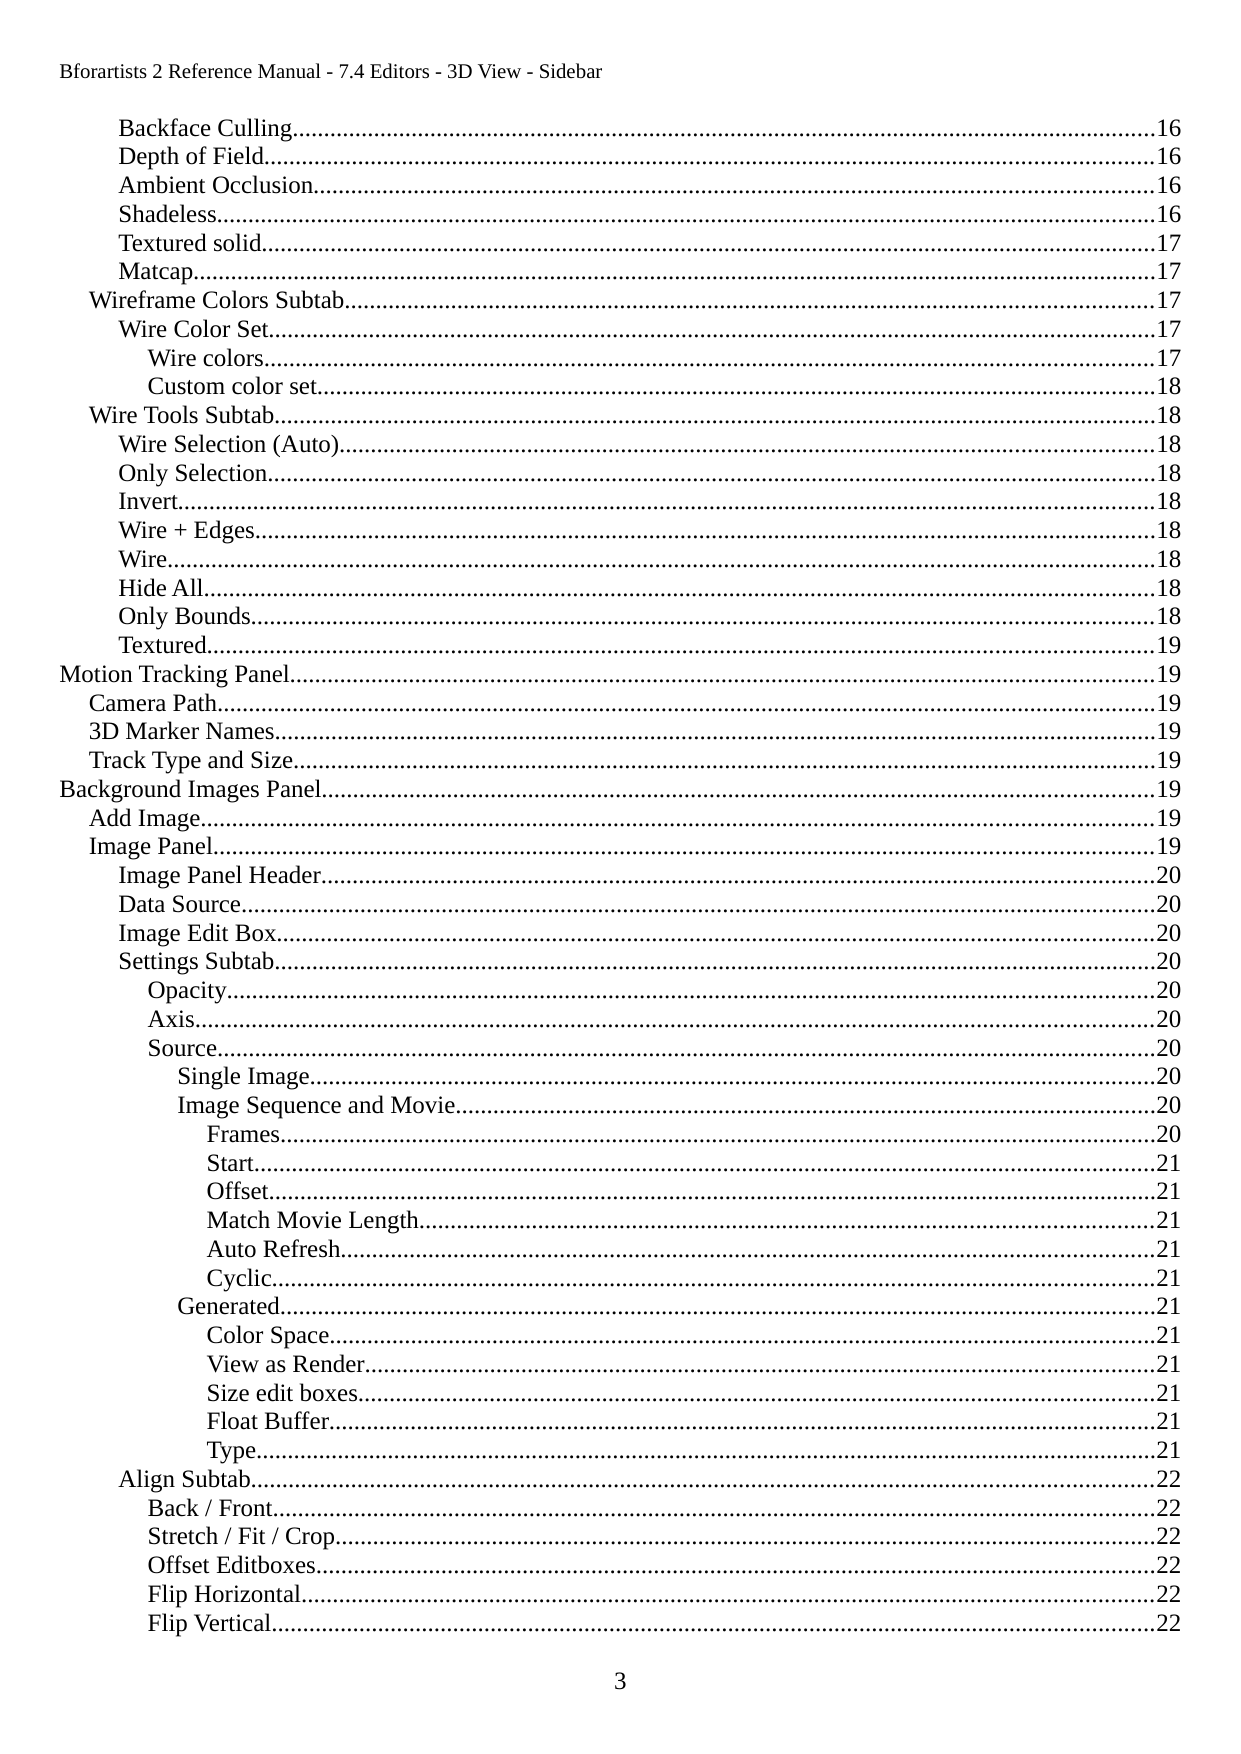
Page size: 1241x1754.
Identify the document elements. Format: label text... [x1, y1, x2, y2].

text Backface Culling 16 [118, 113, 1181, 141]
text Track Type and Size 19 [88, 745, 1181, 774]
text Offset Editboxes 22 [147, 1550, 1181, 1579]
text Matcap 17 [118, 256, 1181, 285]
text Camera Path 19 [88, 688, 1181, 716]
text Type 21 [206, 1435, 1181, 1464]
text Hide All 18 [118, 573, 1181, 601]
text Only Selection 18 [118, 458, 1181, 486]
text Frames 20 [206, 1119, 1181, 1148]
text Back / Front 22 [147, 1493, 1181, 1521]
text Flip Horizontal 22 [147, 1579, 1181, 1608]
text Motion Tracking Panel 19 [59, 659, 1181, 688]
text Ambient Occlusion 16 [118, 170, 1181, 199]
text Shadeless 16 [118, 199, 1181, 228]
text Cyclic 21 [206, 1263, 1181, 1291]
text Settings Subtab 20 [118, 946, 1181, 975]
text Float Buffer 21 [206, 1406, 1181, 1435]
text Image Edit Box 20 [118, 918, 1181, 946]
text Wire Tools Subtab 18 [88, 400, 1181, 429]
text Custom color set 18 [147, 371, 1181, 400]
text Match Movie Length 21 [206, 1205, 1181, 1234]
text Flip Vertical 22 [147, 1608, 1181, 1636]
text Wire Color Set 17 [118, 314, 1181, 343]
text Background Images Panel 19 [59, 774, 1181, 803]
text View as Render 21 [206, 1349, 1181, 1378]
text Invert 18 [118, 486, 1181, 515]
text Wire colors 17 [147, 343, 1181, 371]
text Only Bounds 18 [118, 601, 1181, 630]
text Stretch / Fit / Crop 22 [147, 1521, 1181, 1550]
text Wire Selection (Auto) 18 [118, 429, 1181, 458]
text Source 20 [147, 1033, 1181, 1061]
text Single Image 20 [177, 1061, 1181, 1090]
text Start 21 [206, 1148, 1181, 1176]
text Depth of Field 16 [118, 141, 1181, 170]
text Data Source 20 [118, 889, 1181, 918]
text Image Panel 19 [88, 831, 1181, 860]
text Wire 18 [118, 544, 1181, 573]
text Add Image 19 [88, 803, 1181, 831]
text 3D Marker Names 19 [88, 716, 1181, 745]
text Wireframe Colors Subtab 17 [88, 285, 1181, 314]
text Wire + Edges 18 [118, 515, 1181, 544]
text Image Sequence and Movie 20 [177, 1090, 1181, 1119]
text Generated 21 [177, 1291, 1181, 1320]
text Textured solid 17 [118, 228, 1181, 256]
text Color Space 21 [206, 1320, 1181, 1349]
text Auto Refresh 21 [206, 1234, 1181, 1263]
text Size edit boxes 21 [206, 1378, 1181, 1406]
text Offset 21 [206, 1176, 1181, 1205]
text Axis 20 [147, 1004, 1181, 1033]
text Align Subtab 22 [118, 1464, 1181, 1493]
text Image Panel Header 20 [118, 860, 1181, 889]
text Opacity 20 [147, 975, 1181, 1004]
text Textured 19 [118, 630, 1181, 659]
